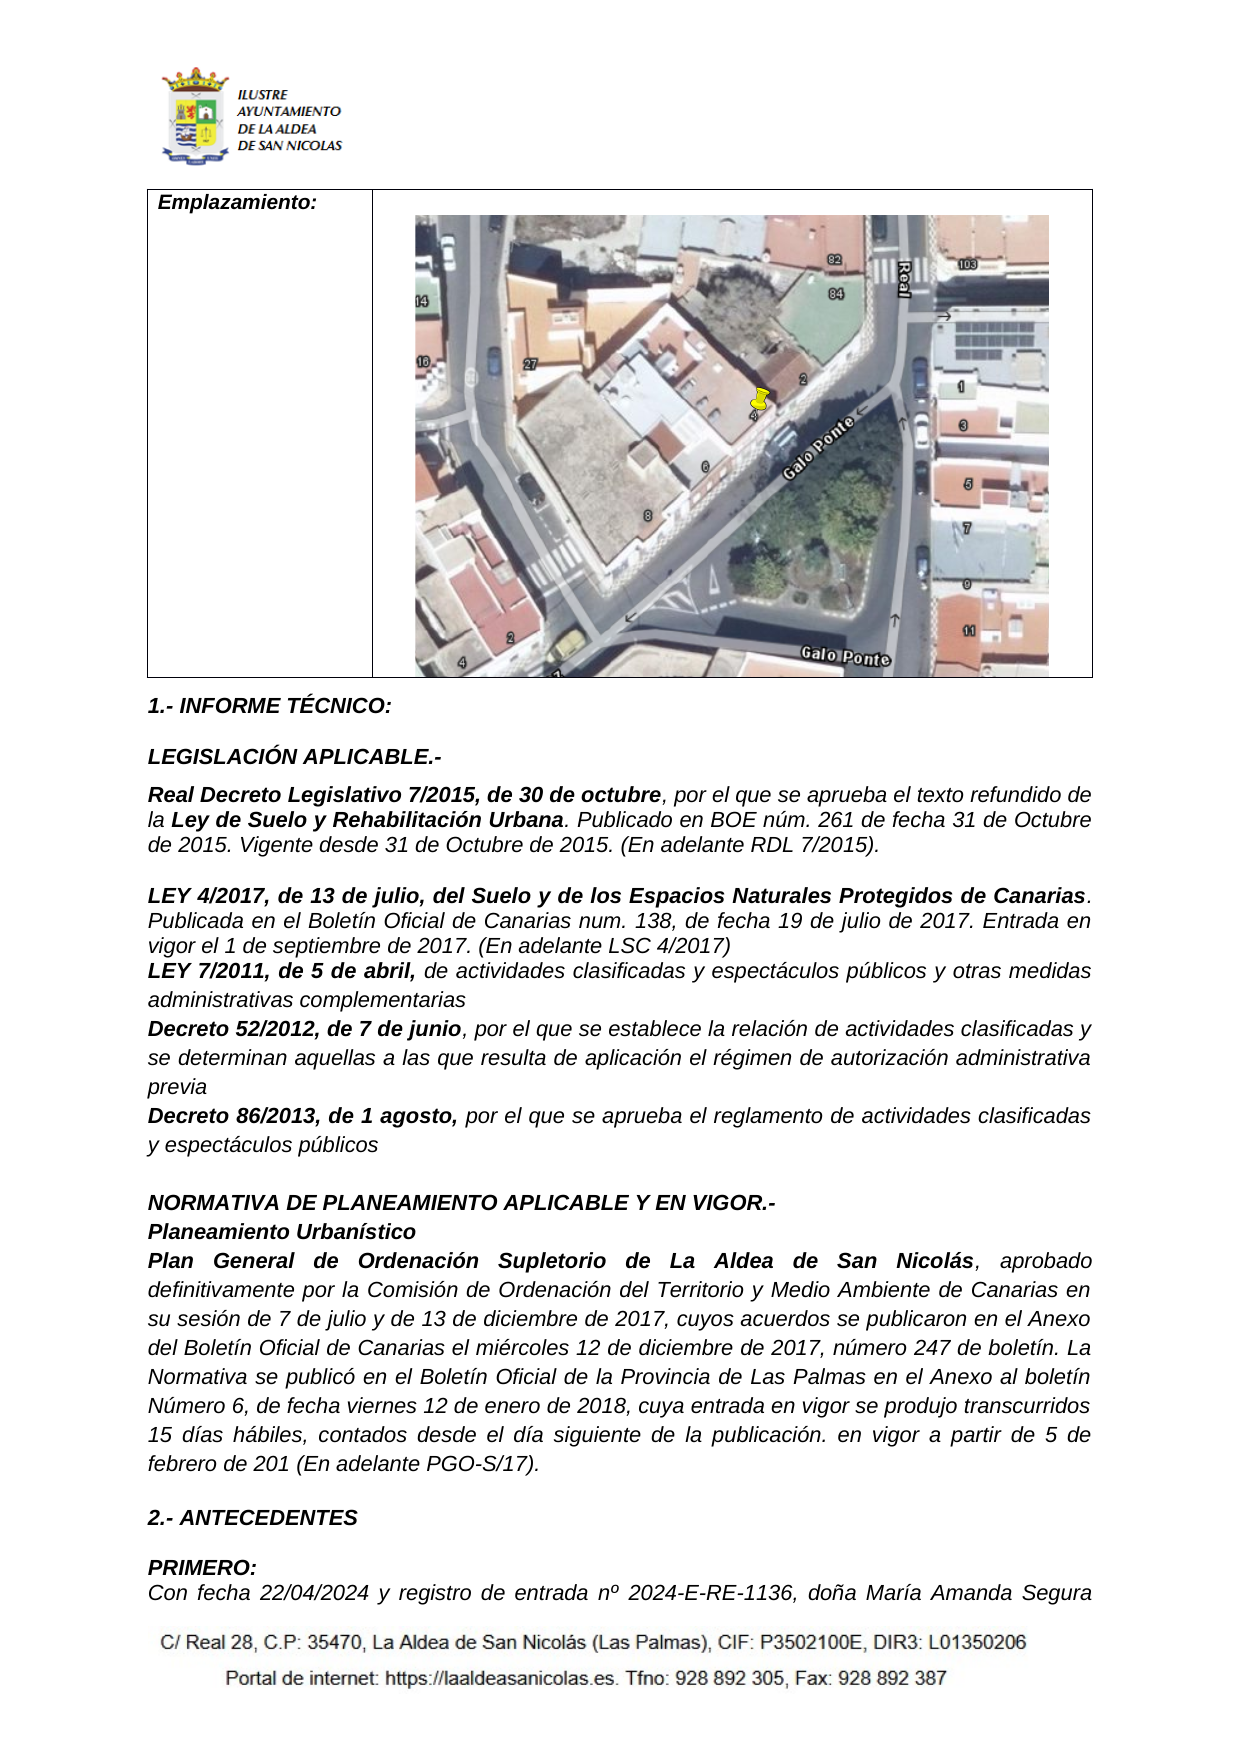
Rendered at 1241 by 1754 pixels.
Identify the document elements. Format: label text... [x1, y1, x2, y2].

text PRIMERO: [148, 1555, 1093, 1580]
text Planeamiento Urbanístico [148, 1219, 1093, 1244]
text Plan General de Ordenación Supletorio de La Aldea de San Nicolás, aprobado definitivamente por la Comisión de Ordenación del Territorio y Medio Ambiente de Canarias en su sesión de 7 de julio y de 13 de diciembre de 2017, cuyos acuerdos se publicaron en el Anexo del Boletín Oficial de Canarias el miércoles 12 de diciembre de 2017, número 247 de boletín. La Normativa se publicó en el Boletín Oficial de la Provincia de Las Palmas en el Anexo al boletín Número 6, de fecha viernes 12 de enero de 2018, cuya entrada en vigor se produjo transcurridos 15 días hábiles, contados desde el día siguiente de la publicación. en vigor a partir de 5 de febrero de 201 (En adelante PGO-S/17). [148, 1248, 1093, 1476]
text 1.- INFORME TÉCNICO: [148, 693, 1093, 719]
table_cell [373, 190, 1092, 677]
text Decreto 52/2012, de 7 de junio, por el que se establece la relación de actividades clasificadas y se determinan aquellas a las que resulta de aplicación el régimen de autorización administrativa previa [148, 1016, 1093, 1099]
picture [148, 59, 358, 173]
text NORMATIVA DE PLANEAMIENTO APLICABLE Y EN VIGOR.- [148, 1190, 1093, 1215]
picture [148, 1626, 1034, 1694]
text LEGISLACIÓN APLICABLE.- [148, 744, 1093, 769]
text LEY 4/2017, de 13 de julio, del Suelo y de los Espacios Naturales Protegidos de Canarias. Publicada en el Boletín Oficial de Canarias num. 138, de fecha 19 de julio de 2017. Entrada en vigor el 1 de septiembre de 2017. (En adelante LSC 4/2017) [148, 882, 1093, 958]
text 2.- ANTECEDENTES [148, 1504, 1093, 1530]
subtitle Decreto 86/2013, de 1 agosto, por el que se aprueba el reglamento de actividades clasificadas y espectáculos públicos [148, 1103, 1093, 1157]
text Real Decreto Legislativo 7/2015, de 30 de octubre, por el que se aprueba el texto refundido de la Ley de Suelo y Rehabilitación Urbana. Publicado en BOE núm. 261 de fecha 31 de Octubre de 2015. Vigente desde 31 de Octubre de 2015. (En adelante RDL 7/2015). [148, 782, 1093, 857]
text LEY 7/2011, de 5 de abril, de actividades clasificadas y espectáculos públicos y otras medidas administrativas complementarias [148, 958, 1093, 1012]
text Con fecha 22/04/2024 y registro de entrada nº 2024-E-RE-1136, doña María Amanda Segura [148, 1580, 1093, 1605]
picture [415, 215, 1049, 677]
table_cell Emplazamiento: [148, 190, 372, 677]
